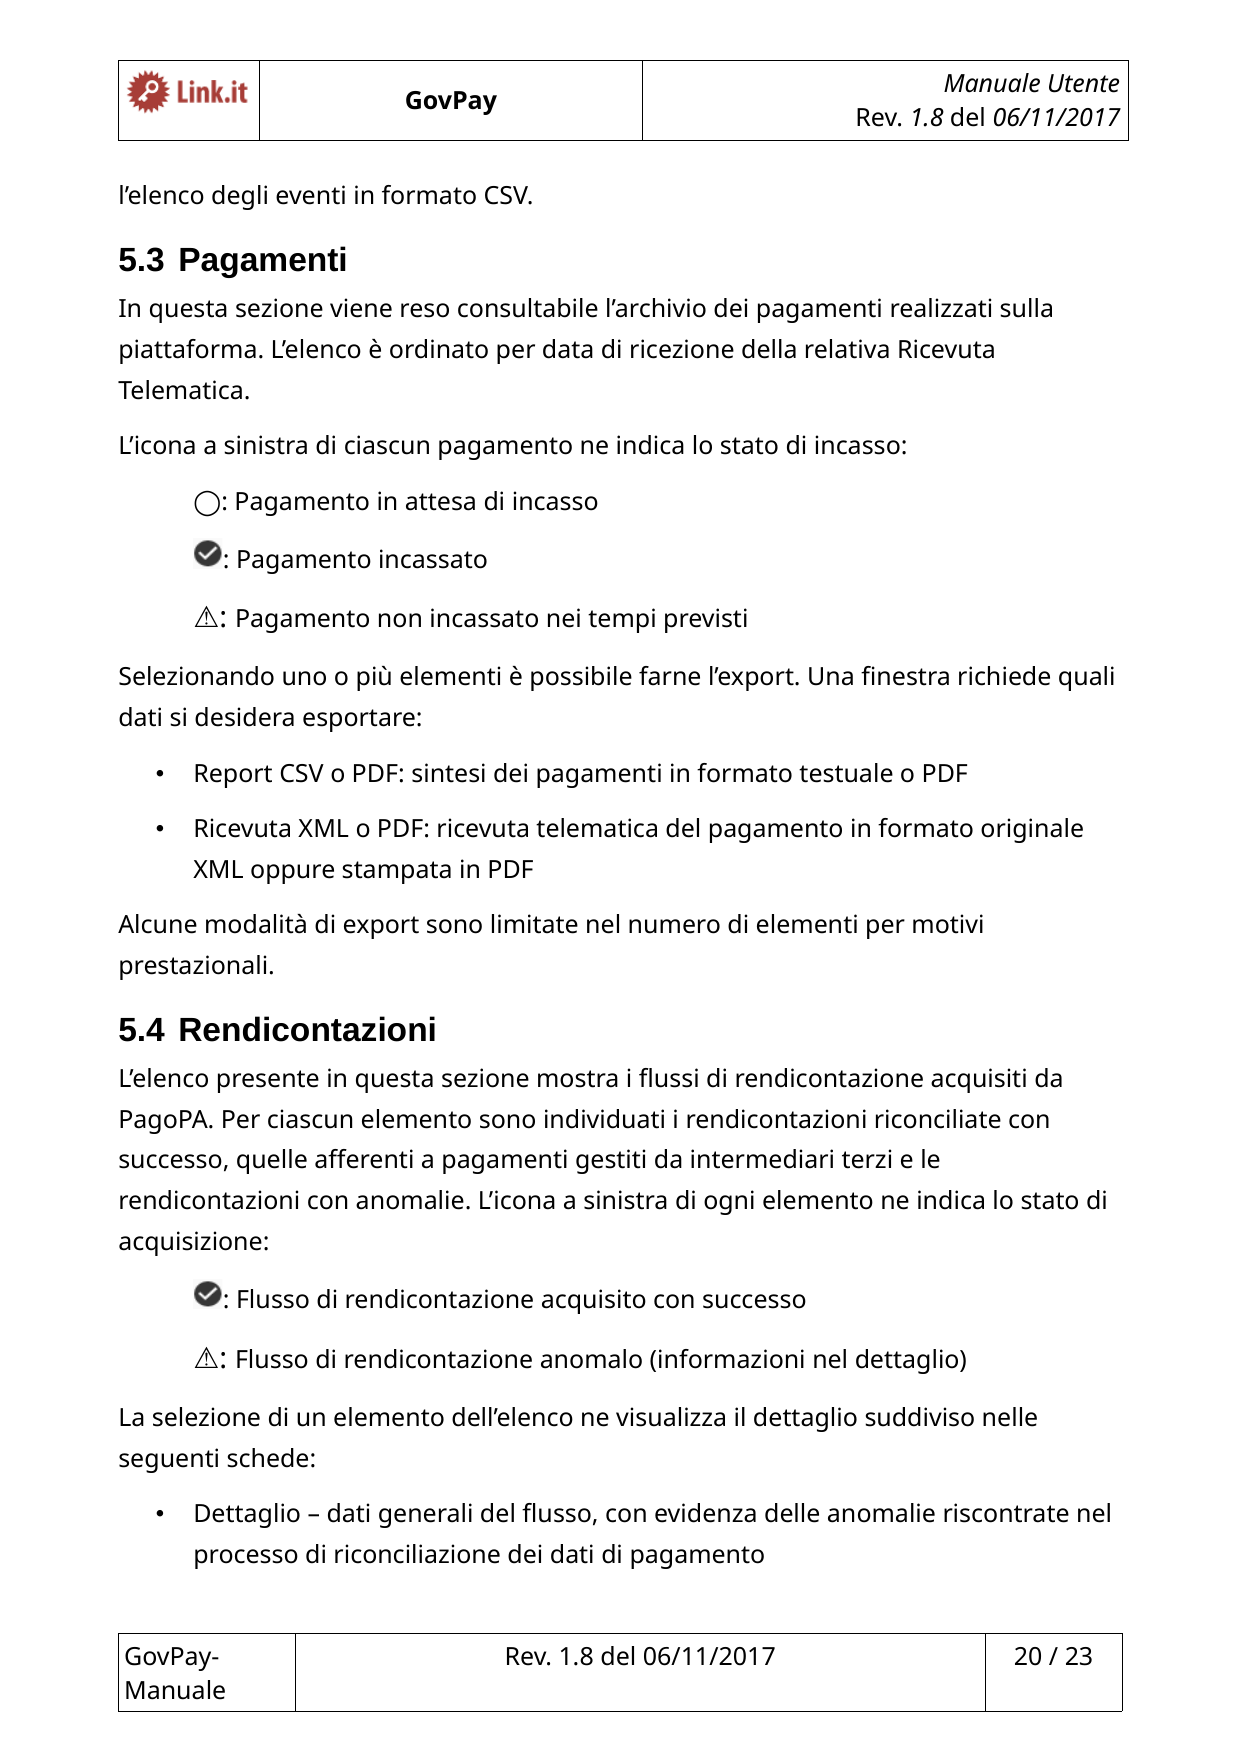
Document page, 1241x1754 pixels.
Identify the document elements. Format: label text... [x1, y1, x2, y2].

text In questa sezione viene reso consultabile l’archivio dei pagamenti realizzati sulla piattaforma. L’elenco è ordinato per data di ricezione della relativa Ricevuta Telematica. [118, 291, 1122, 406]
text ⚠: Flusso di rendicontazione anomalo (informazioni nel dettaglio) [193, 1337, 1122, 1377]
subtitle Pagamenti [118, 239, 1122, 278]
text : Pagamento incassato [193, 539, 1122, 575]
text Alcune modalità di export sono limitate nel numero di elementi per motivi prestazionali. [118, 907, 1122, 982]
text ◯: Pagamento in attesa di incasso [193, 483, 1122, 517]
picture [123, 65, 254, 119]
text ⚠: Pagamento non incassato nei tempi previsti [193, 597, 1122, 636]
text l’elenco degli eventi in formato CSV. [118, 178, 1122, 212]
text La selezione di un elemento dell’elenco ne visualizza il dettaglio suddiviso nelle seguenti schede: [118, 1399, 1122, 1474]
list Ricevuta XML o PDF: ricevuta telematica del pagamento in formato originale XML oppure stampata in PDF [156, 811, 1122, 886]
subtitle Rendicontazioni [118, 1009, 1122, 1048]
picture [193, 538, 223, 569]
list Report CSV o PDF: sintesi dei pagamenti in formato testuale o PDF [156, 755, 1122, 789]
picture [193, 1279, 223, 1309]
text L’icona a sinistra di ciascun pagamento ne indica lo stato di incasso: [118, 428, 1122, 462]
list Dettaglio – dati generali del flusso, con evidenza delle anomalie riscontrate nel processo di riconciliazione dei dati di pagamento [156, 1496, 1122, 1571]
text : Flusso di rendicontazione acquisito con successo [193, 1279, 1122, 1316]
text Selezionando uno o più elementi è possibile farne l’export. Una finestra richiede quali dati si desidera esportare: [118, 659, 1122, 734]
text L’elenco presente in questa sezione mostra i flussi di rendicontazione acquisiti da PagoPA. Per ciascun elemento sono individuati i rendicontazioni riconciliate con successo, quelle afferenti a pagamenti gestiti da intermediari terzi e le rendicontazioni con anomalie. L’icona a sinistra di ogni elemento ne indica lo stato di acquisizione: [118, 1061, 1122, 1258]
